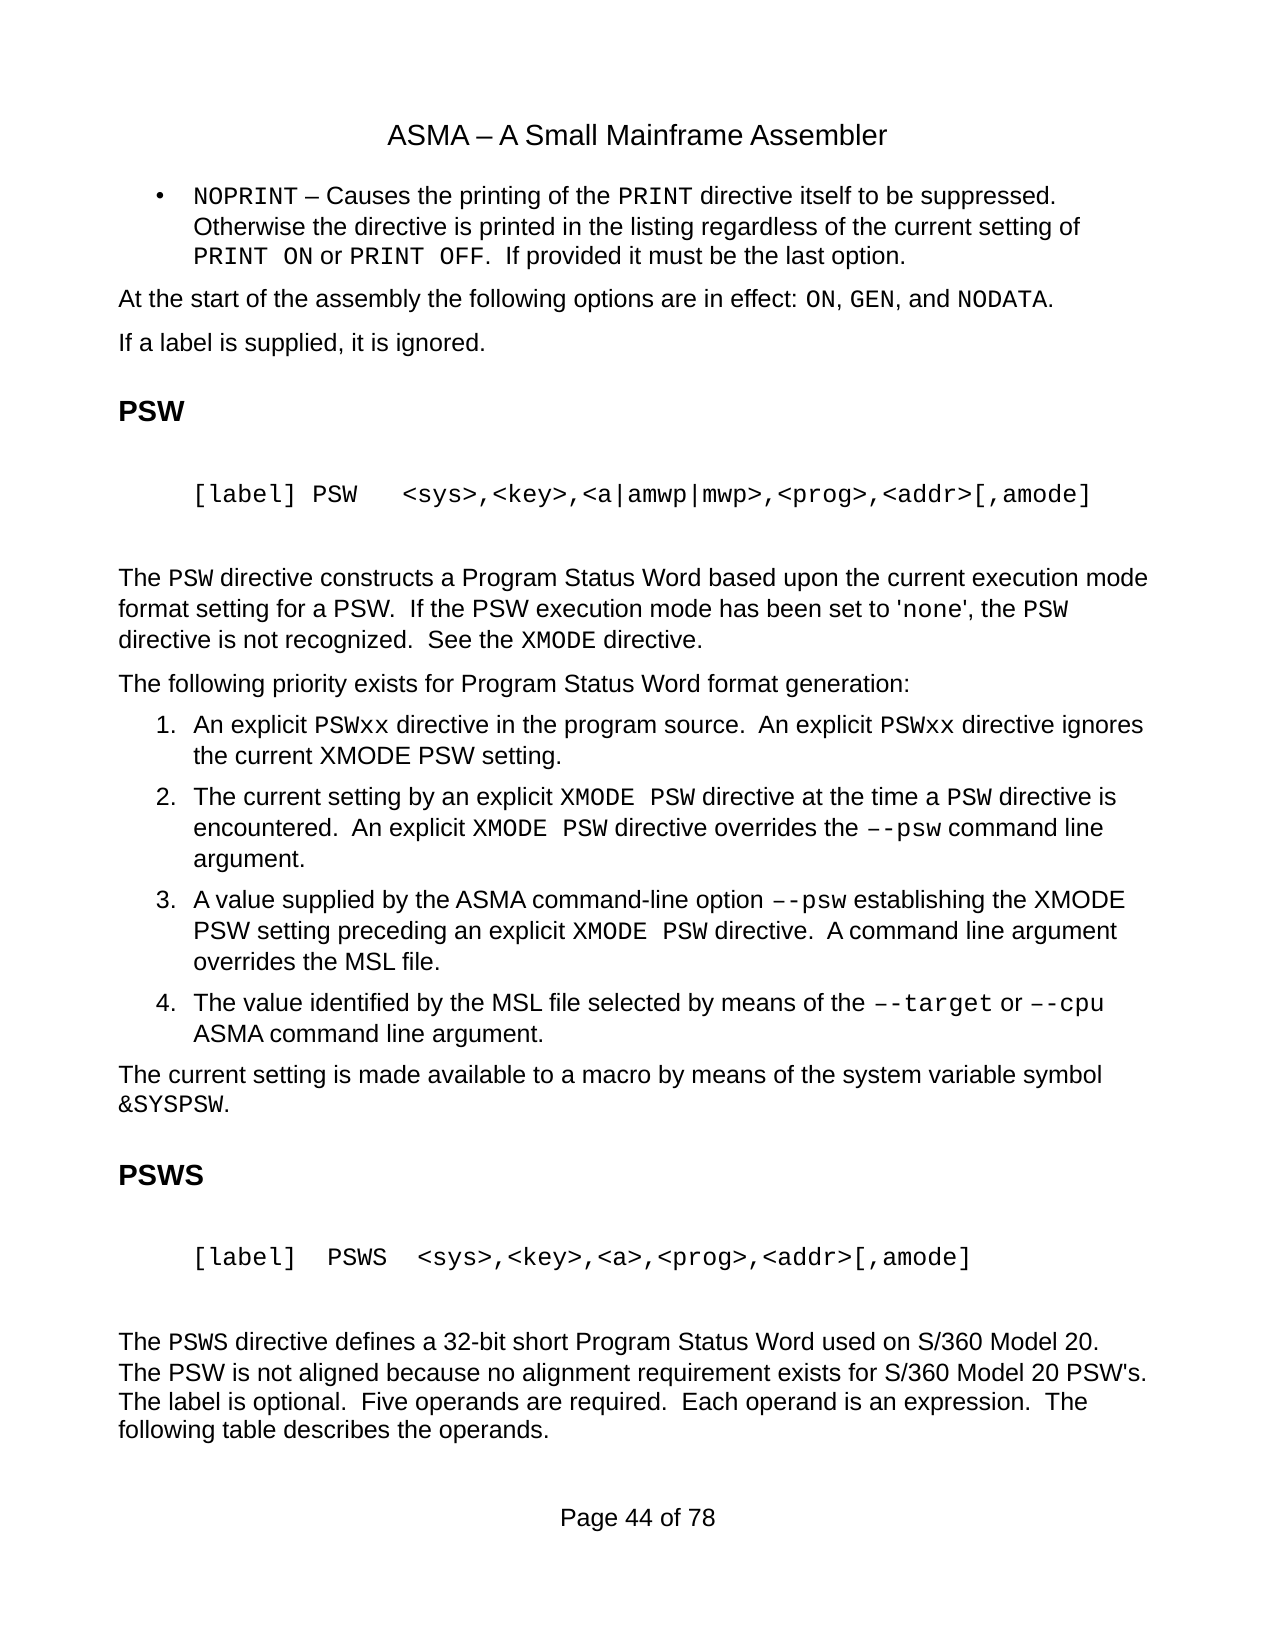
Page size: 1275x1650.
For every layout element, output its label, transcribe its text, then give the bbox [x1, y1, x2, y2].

list The value identified by the MSL file selected by means of the –-target or –-cpu ASMA command line argument. [156, 988, 1157, 1048]
text [label] PSWS <sys>,<key>,<a>,<prog>,<addr>[,amode] [192, 1245, 1157, 1273]
list An explicit PSWxx directive in the program source. An explicit PSWxx directive ignores the current XMODE PSW setting. [156, 710, 1157, 769]
text At the start of the assembly the following options are in effect: ON, GEN, and NODATA. [118, 284, 1157, 315]
text [label] PSW <sys>,<key>,<a|amwp|mwp>,<prog>,<addr>[,amode] [192, 481, 1157, 509]
text The current setting is made available to a macro by means of the system variable symbol &SYSPSW. [118, 1061, 1157, 1120]
list NOPRINT – Causes the printing of the PRINT directive itself to be suppressed. Otherwise the directive is printed in the listing regardless of the current setting of PRINT ON or PRINT OFF. If provided it must be the last option. [156, 181, 1157, 272]
list A value supplied by the ASMA command-line option –-psw establishing the XMODE PSW setting preceding an explicit XMODE PSW directive. A command line argument overrides the MSL file. [156, 885, 1157, 976]
text The PSW directive constructs a Program Status Word based upon the current execution mode format setting for a PSW. If the PSW execution mode has been set to 'none', the PSW directive is not recognized. See the XMODE directive. [118, 563, 1157, 656]
text The PSWS directive defines a 32-bit short Program Status Word used on S/360 Model 20. The PSW is not aligned because no alignment requirement exists for S/360 Model 20 PSW's. The label is optional. Five operands are required. Each operand is an expression. The following table describes the operands. [118, 1327, 1157, 1444]
subtitle PSW [118, 394, 1157, 427]
text If a label is supplied, it is ignored. [118, 328, 1157, 356]
list The current setting by an explicit XMODE PSW directive at the time a PSW directive is encountered. An explicit XMODE PSW directive overrides the –-psw command line argument. [156, 782, 1157, 873]
subtitle PSWS [118, 1158, 1157, 1191]
text The following priority exists for Program Status Word format generation: [118, 669, 1157, 697]
